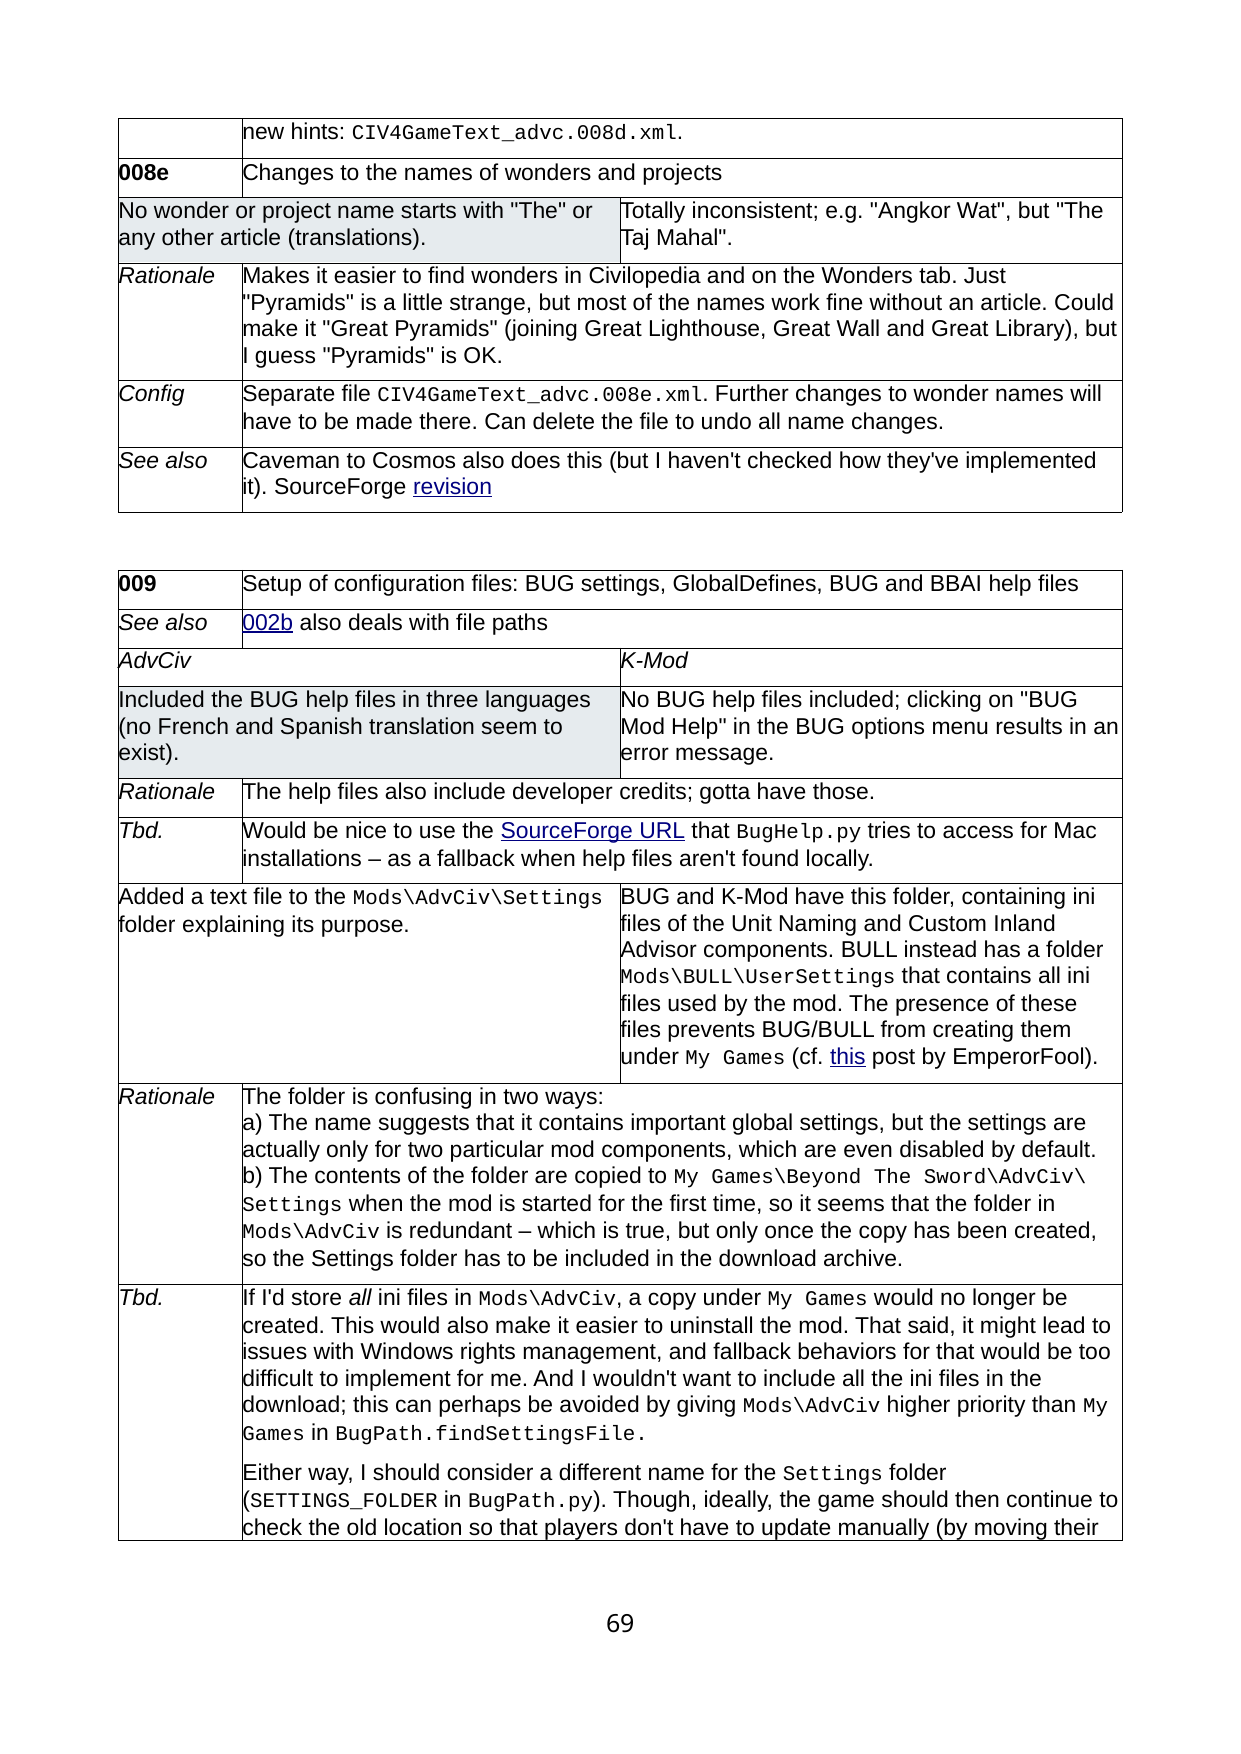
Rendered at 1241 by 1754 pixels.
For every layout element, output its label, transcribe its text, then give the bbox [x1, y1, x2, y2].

table_cell Changes to the names of wonders and projects [243, 159, 1122, 197]
table_cell new hints: CIV4GameText_advc.008d.xml. [243, 119, 1122, 158]
table_cell [119, 119, 242, 158]
table_cell Added a text file to the Mods\AdvCiv\Settings folder explaining its purpose. [119, 884, 620, 1083]
table_cell Caveman to Cosmos also does this (but I haven't checked how they've implemented it). SourceForge revision [243, 448, 1122, 512]
table_cell Totally inconsistent; e.g. "Angkor Wat", but "The Taj Mahal". [621, 198, 1122, 262]
table_cell Makes it easier to find wonders in Civilopedia and on the Wonders tab. Just "Pyramids" is a little strange, but most of the names work fine without an article. Could make it "Great Pyramids" (joining Great Lighthouse, Great Wall and Great Library), but I guess "Pyramids" is OK. [243, 264, 1122, 380]
table_cell Tbd. [119, 818, 242, 883]
table_cell Config [119, 381, 242, 447]
table_cell Separate file CIV4GameText_advc.008e.xml. Further changes to wonder names will have to be made there. Can delete the file to undo all name changes. [243, 381, 1122, 447]
table_cell See also [119, 610, 242, 647]
table_cell Included the BUG help files in three languages (no French and Spanish translation seem to exist). [119, 687, 620, 778]
table_header 009 [119, 571, 242, 608]
table_cell Rationale [119, 264, 242, 380]
table_cell No BUG help files included; clicking on "BUG Mod Help" in the BUG options menu results in an error message. [621, 687, 1122, 778]
table_cell 008e [119, 159, 242, 197]
table_cell AdvCiv [119, 649, 620, 686]
table_cell The folder is confusing in two ways: a) The name suggests that it contains important global settings, but the settings are actually only for two particular mod components, which are even disabled by default. b) The contents of the folder are copied to My Games\Beyond The Sword\AdvCiv\Settings when the mod is started for the first time, so it seems that the folder in Mods\AdvCiv is redundant – which is true, but only once the copy has been created, so the Settings folder has to be included in the download archive. [243, 1084, 1122, 1284]
table_header Setup of configuration files: BUG settings, GlobalDefines, BUG and BBAI help files [243, 571, 1122, 608]
table_cell Rationale [119, 1084, 242, 1284]
table_cell No wonder or project name starts with "The" or any other article (translations). [119, 198, 620, 262]
table_cell Tbd. [119, 1285, 242, 1540]
table_cell The help files also include developer credits; gotta have those. [243, 779, 1122, 817]
table_cell BUG and K-Mod have this folder, containing ini files of the Unit Naming and Custom Inland Advisor components. BULL instead has a folder Mods\BULL\UserSettings that contains all ini files used by the mod. The presence of these files prevents BUG/BULL from creating them under My Games (cf. this post by EmperorFool). [621, 884, 1122, 1083]
table_cell If I'd store all ini files in Mods\AdvCiv, a copy under My Games would no longer be created. This would also make it easier to uninstall the mod. That said, it might lead to issues with Windows rights management, and fallback behaviors for that would be too difficult to implement for me. And I wouldn't want to include all the ini files in the download; this can perhaps be avoided by giving Mods\AdvCiv higher priority than My Games in BugPath.findSettingsFile. Either way, I should consider a different name for the Settings folder (SETTINGS_FOLDER in BugPath.py). Though, ideally, the game should then continue to check the old location so that players don't have to update manually (by moving their [243, 1285, 1122, 1540]
table_cell 002b also deals with file paths [243, 610, 1122, 647]
table_cell Would be nice to use the SourceForge URL that BugHelp.py tries to access for Mac installations – as a fallback when help files aren't found locally. [243, 818, 1122, 883]
table_cell Rationale [119, 779, 242, 817]
table_cell See also [119, 448, 242, 512]
table_cell K-Mod [621, 649, 1122, 686]
